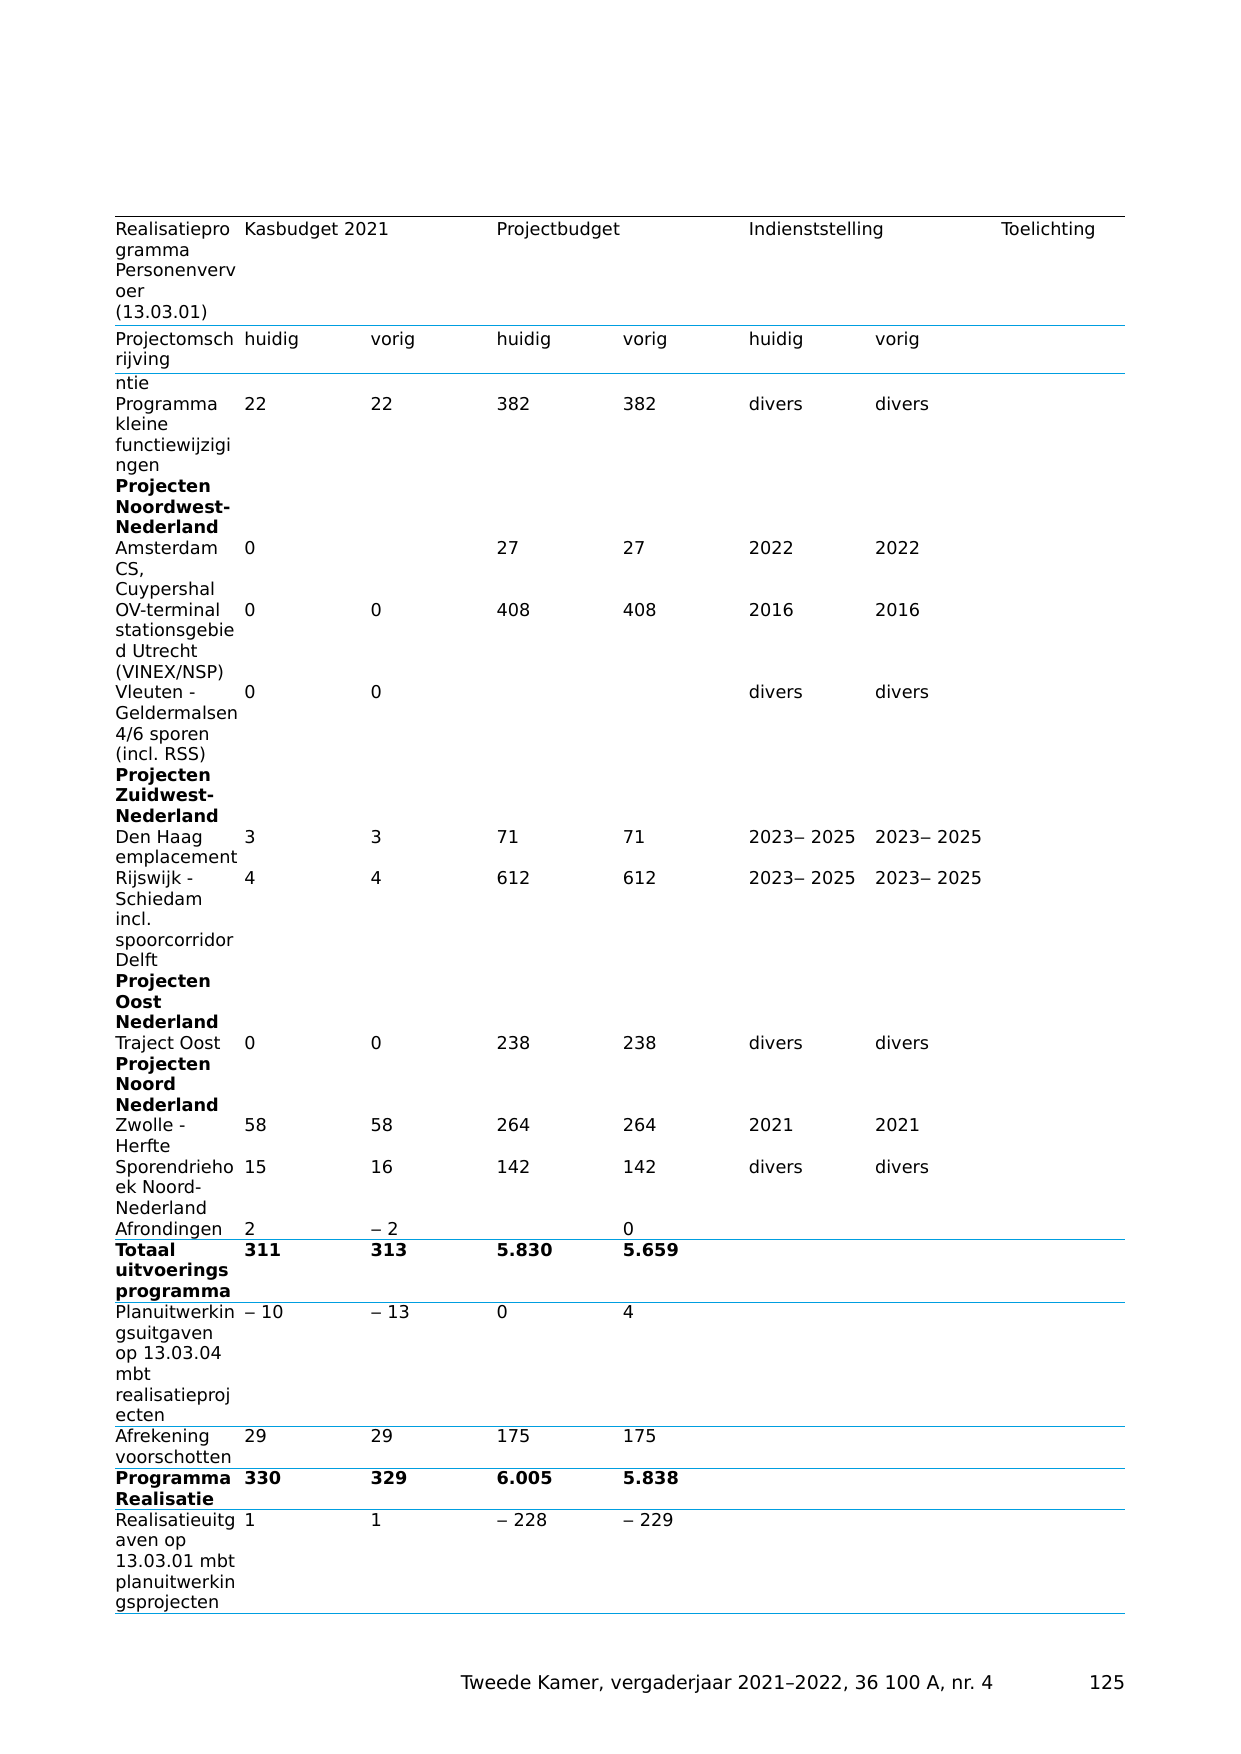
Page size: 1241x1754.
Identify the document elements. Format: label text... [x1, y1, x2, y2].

table_cell huidig [494, 326, 620, 373]
table_cell [998, 1054, 1125, 1115]
table_cell [746, 1054, 872, 1115]
table_cell 0 [241, 538, 367, 600]
table_cell Projectomschrijving [115, 326, 241, 373]
table_cell 408 [620, 600, 746, 682]
table_cell OV-terminal stationsgebied Utrecht (VINEX/NSP) [115, 600, 241, 682]
table_cell [494, 765, 620, 827]
table_cell [998, 600, 1125, 682]
table_cell Traject Oost [115, 1033, 241, 1053]
table_cell [494, 476, 620, 538]
table_cell [746, 1303, 872, 1426]
table_cell 2021 [872, 1115, 998, 1157]
table_cell [241, 765, 367, 827]
table_cell [746, 476, 872, 538]
table_cell 0 [241, 682, 367, 765]
table_cell [872, 1427, 998, 1467]
table_cell ‒ 13 [368, 1303, 493, 1426]
table_cell [746, 1219, 872, 1239]
table_cell ‒ 229 [620, 1510, 746, 1613]
table_cell [746, 1427, 872, 1467]
table_cell [998, 1303, 1125, 1426]
table_cell [746, 765, 872, 827]
table_cell [998, 765, 1125, 827]
table_cell ntie [115, 374, 241, 393]
table_cell 22 [368, 394, 493, 476]
table_cell huidig [241, 326, 367, 373]
table_cell [998, 1157, 1125, 1218]
table_cell [620, 765, 746, 827]
table_cell Afrekening voorschotten [115, 1427, 241, 1467]
table_cell Realisatieuitgaven op 13.03.01 mbt planuitwerkingsprojecten [115, 1510, 241, 1613]
table_cell [241, 1054, 367, 1115]
table_cell 0 [241, 1033, 367, 1053]
table_cell 264 [494, 1115, 620, 1157]
table_cell [998, 868, 1125, 971]
table_cell [368, 765, 493, 827]
table_cell Totaal uitvoeringsprogramma [115, 1240, 241, 1301]
table_cell [241, 374, 367, 393]
table_cell 612 [620, 868, 746, 971]
table_cell Projecten Oost Nederland [115, 971, 241, 1033]
table_cell Rijswijk - Schiedam incl. spoorcorridor Delft [115, 868, 241, 971]
table_cell [620, 476, 746, 538]
table_cell [872, 1303, 998, 1426]
table_cell 2023‒ 2025 [872, 868, 998, 971]
table_cell divers [872, 1033, 998, 1053]
table_cell [746, 1469, 872, 1509]
table_cell 311 [241, 1240, 367, 1301]
table_cell divers [746, 1033, 872, 1053]
table_cell divers [872, 682, 998, 765]
table_cell 0 [494, 1303, 620, 1426]
table_cell [494, 682, 620, 765]
table_cell 71 [494, 827, 620, 868]
table_cell Amsterdam CS, Cuypershal [115, 538, 241, 600]
table_cell Indienststelling [746, 217, 998, 325]
table_cell [998, 1115, 1125, 1157]
table_cell Programma Realisatie [115, 1469, 241, 1509]
table_cell [494, 1054, 620, 1115]
table_cell divers [746, 394, 872, 476]
table_cell [620, 971, 746, 1033]
table_cell 612 [494, 868, 620, 971]
table_cell [368, 971, 493, 1033]
table_cell [998, 827, 1125, 868]
table_cell [998, 971, 1125, 1033]
table_cell 2021 [746, 1115, 872, 1157]
table_cell [368, 476, 493, 538]
table_cell 4 [241, 868, 367, 971]
table_cell ‒ 10 [241, 1303, 367, 1426]
table_cell Sporendriehoek Noord-Nederland [115, 1157, 241, 1218]
table_cell [998, 1033, 1125, 1053]
table_cell Kasbudget 2021 [241, 217, 493, 325]
table_cell 5.830 [494, 1240, 620, 1301]
table_cell [872, 765, 998, 827]
table_cell 175 [494, 1427, 620, 1467]
table_cell ‒ 2 [368, 1219, 493, 1239]
table_cell 0 [620, 1219, 746, 1239]
table_cell 2022 [872, 538, 998, 600]
table_cell 329 [368, 1469, 493, 1509]
table_cell 313 [368, 1240, 493, 1301]
table_cell Planuitwerkingsuitgaven op 13.03.04 mbt realisatieprojecten [115, 1303, 241, 1426]
table_cell 58 [241, 1115, 367, 1157]
table_cell 0 [368, 1033, 493, 1053]
table_cell Projectbudget [494, 217, 746, 325]
table_cell [998, 394, 1125, 476]
table_cell 2016 [872, 600, 998, 682]
table_cell [620, 682, 746, 765]
table_cell 5.659 [620, 1240, 746, 1301]
table_cell [998, 682, 1125, 765]
table_cell 2023‒ 2025 [746, 868, 872, 971]
table_cell [368, 538, 493, 600]
table_cell 29 [368, 1427, 493, 1467]
table_cell 71 [620, 827, 746, 868]
table_cell divers [746, 682, 872, 765]
table_cell 142 [494, 1157, 620, 1218]
table_cell 2 [241, 1219, 367, 1239]
table_cell Realisatieprogramma Personenvervoer (13.03.01) [115, 217, 241, 325]
table_cell Afrondingen [115, 1219, 241, 1239]
table_cell vorig [620, 326, 746, 373]
table_cell divers [746, 1157, 872, 1218]
table_cell [998, 538, 1125, 600]
table_cell 2022 [746, 538, 872, 600]
table_cell [494, 1219, 620, 1239]
table_cell 382 [494, 394, 620, 476]
table_cell divers [872, 1157, 998, 1218]
table_cell [368, 374, 493, 393]
table_cell 0 [241, 600, 367, 682]
table_cell 4 [368, 868, 493, 971]
table_cell [746, 1510, 872, 1613]
table_cell Projecten Noordwest-Nederland [115, 476, 241, 538]
table_cell [368, 1054, 493, 1115]
table_cell Programma kleine functiewijzigingen [115, 394, 241, 476]
table_cell [872, 1219, 998, 1239]
table_cell 3 [241, 827, 367, 868]
table_cell [241, 476, 367, 538]
table_cell [998, 326, 1125, 373]
table_cell [872, 1054, 998, 1115]
table_cell 58 [368, 1115, 493, 1157]
table_cell [998, 1469, 1125, 1509]
table_cell [998, 476, 1125, 538]
table_cell [998, 1240, 1125, 1301]
table_cell [620, 374, 746, 393]
table_cell huidig [746, 326, 872, 373]
table_cell 3 [368, 827, 493, 868]
table_cell [998, 1510, 1125, 1613]
table_cell [746, 1240, 872, 1301]
table_cell [998, 1427, 1125, 1467]
table_cell Den Haag emplacement [115, 827, 241, 868]
table_cell Vleuten - Geldermalsen 4/6 sporen (incl. RSS) [115, 682, 241, 765]
table_cell 238 [620, 1033, 746, 1053]
table_cell 27 [494, 538, 620, 600]
table_cell Toelichting [998, 217, 1125, 325]
table_cell 4 [620, 1303, 746, 1426]
table_cell 2023‒ 2025 [872, 827, 998, 868]
table_cell [872, 476, 998, 538]
table_cell [872, 1240, 998, 1301]
table_cell 16 [368, 1157, 493, 1218]
table_cell divers [872, 394, 998, 476]
table_cell 330 [241, 1469, 367, 1509]
table_cell [872, 1510, 998, 1613]
table_cell [998, 1219, 1125, 1239]
table_cell 29 [241, 1427, 367, 1467]
table_cell [872, 971, 998, 1033]
table_cell 1 [368, 1510, 493, 1613]
table_cell 2016 [746, 600, 872, 682]
table_cell Projecten Noord Nederland [115, 1054, 241, 1115]
table_cell 264 [620, 1115, 746, 1157]
table_cell 5.838 [620, 1469, 746, 1509]
table_cell 382 [620, 394, 746, 476]
table_cell [998, 374, 1125, 393]
table_cell 15 [241, 1157, 367, 1218]
table_cell ‒ 228 [494, 1510, 620, 1613]
table_cell 2023‒ 2025 [746, 827, 872, 868]
table_cell [494, 971, 620, 1033]
table_cell Projecten Zuidwest-Nederland [115, 765, 241, 827]
table_cell 175 [620, 1427, 746, 1467]
table_cell [620, 1054, 746, 1115]
table_cell [872, 374, 998, 393]
table_cell [746, 374, 872, 393]
table_header Tabel 14 Realisatieprogramma Personenvervoer (bedragen x € 1 miljoen) [115, 191, 1125, 216]
table_cell 238 [494, 1033, 620, 1053]
table_cell vorig [368, 326, 493, 373]
table_cell 27 [620, 538, 746, 600]
table_cell 22 [241, 394, 367, 476]
table_cell vorig [872, 326, 998, 373]
table_cell 0 [368, 682, 493, 765]
table_cell 0 [368, 600, 493, 682]
table_cell Zwolle - Herfte [115, 1115, 241, 1157]
table_cell [241, 971, 367, 1033]
table_cell 142 [620, 1157, 746, 1218]
table_cell [872, 1469, 998, 1509]
table_cell 408 [494, 600, 620, 682]
table_cell [746, 971, 872, 1033]
table_cell [494, 374, 620, 393]
table_cell 6.005 [494, 1469, 620, 1509]
table_cell 1 [241, 1510, 367, 1613]
